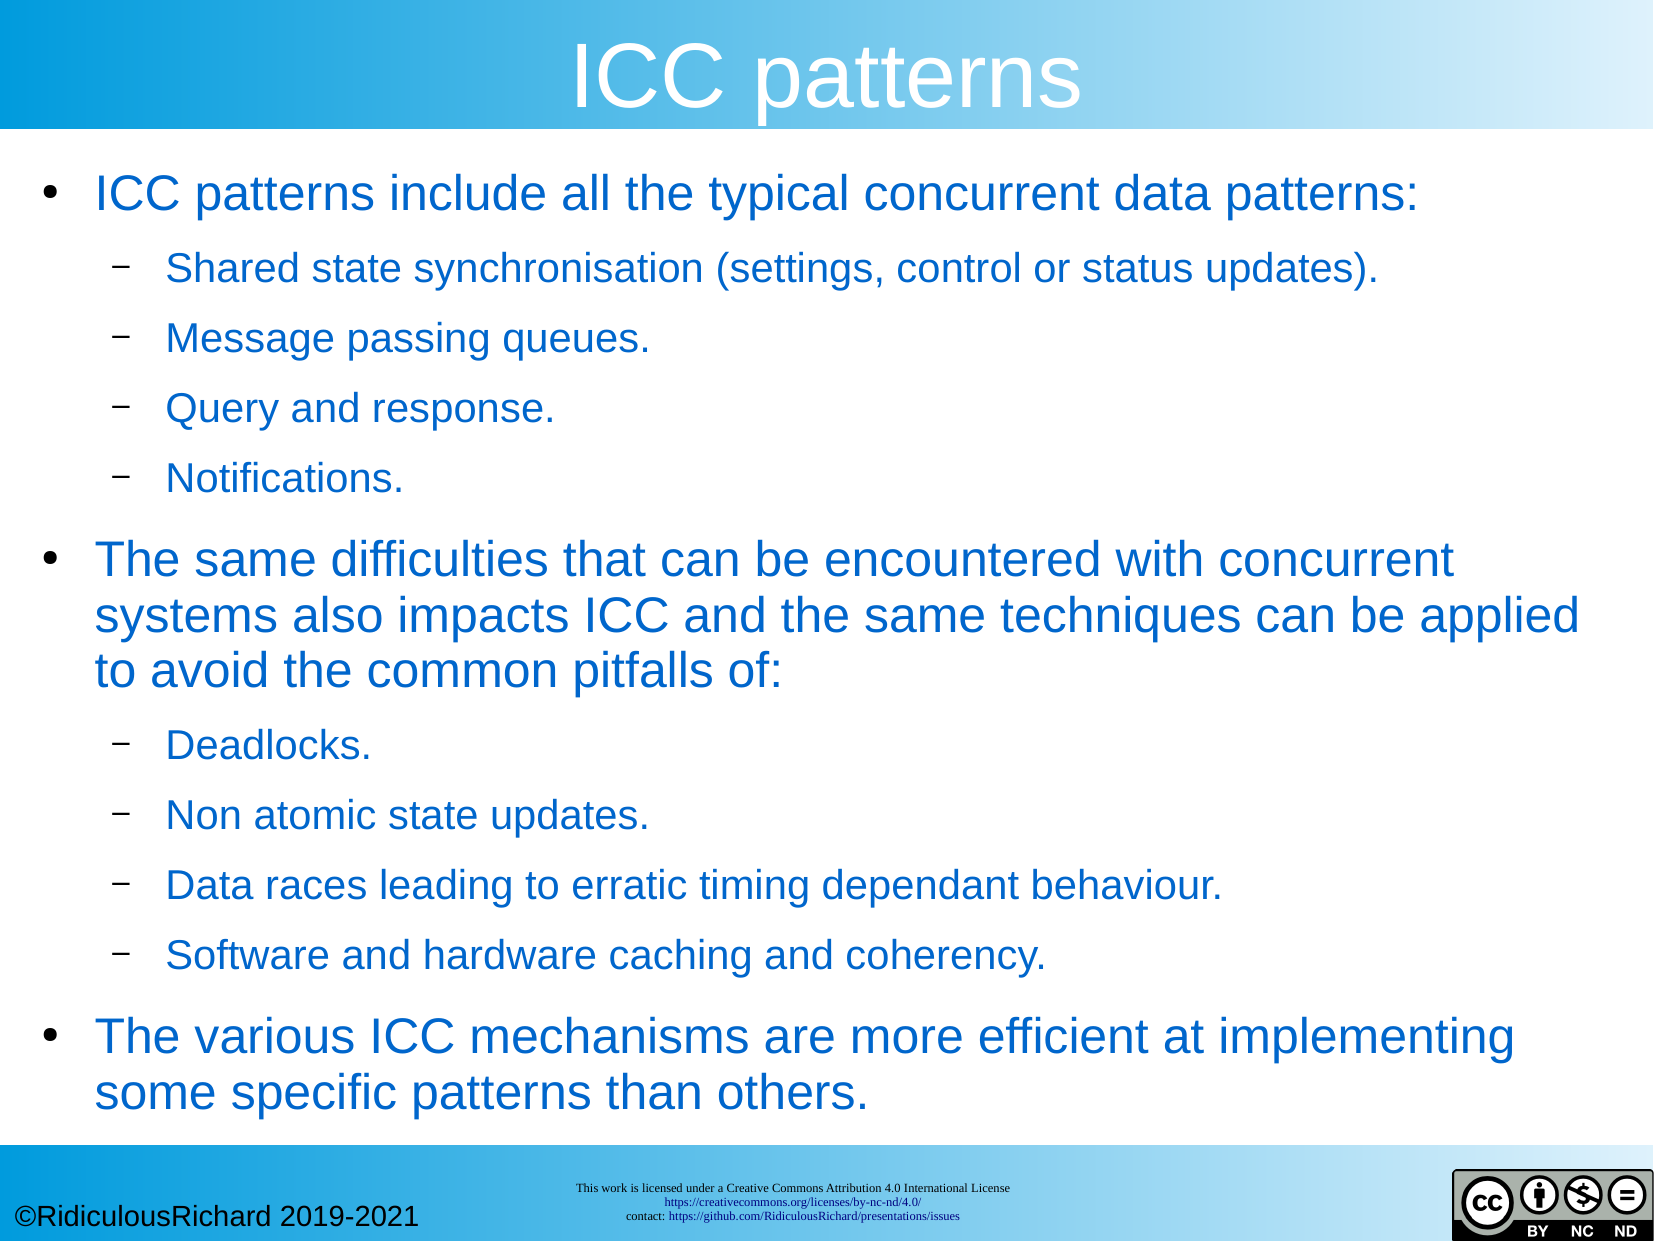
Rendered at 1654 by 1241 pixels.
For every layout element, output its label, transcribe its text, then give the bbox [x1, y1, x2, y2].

title ICC patterns [82, 23, 1571, 129]
picture [1452, 1169, 1654, 1241]
picture [138, 1146, 142, 1241]
list ICC patterns include all the typical concurrent data patterns: Shared state synchronisation (settings, control or status updates). Message passing queues. Query and response. Notifications. The same difficulties that can be encountered with concurrent systems also impacts ICC and the same techniques can be applied to avoid the common pitfalls of: Deadlocks. Non atomic state updates. Data races leading to erratic timing dependant behaviour. Software and hardware caching and coherency. The various ICC mechanisms are more efficient at implementing some specific patterns than others. [23, 165, 1630, 1123]
